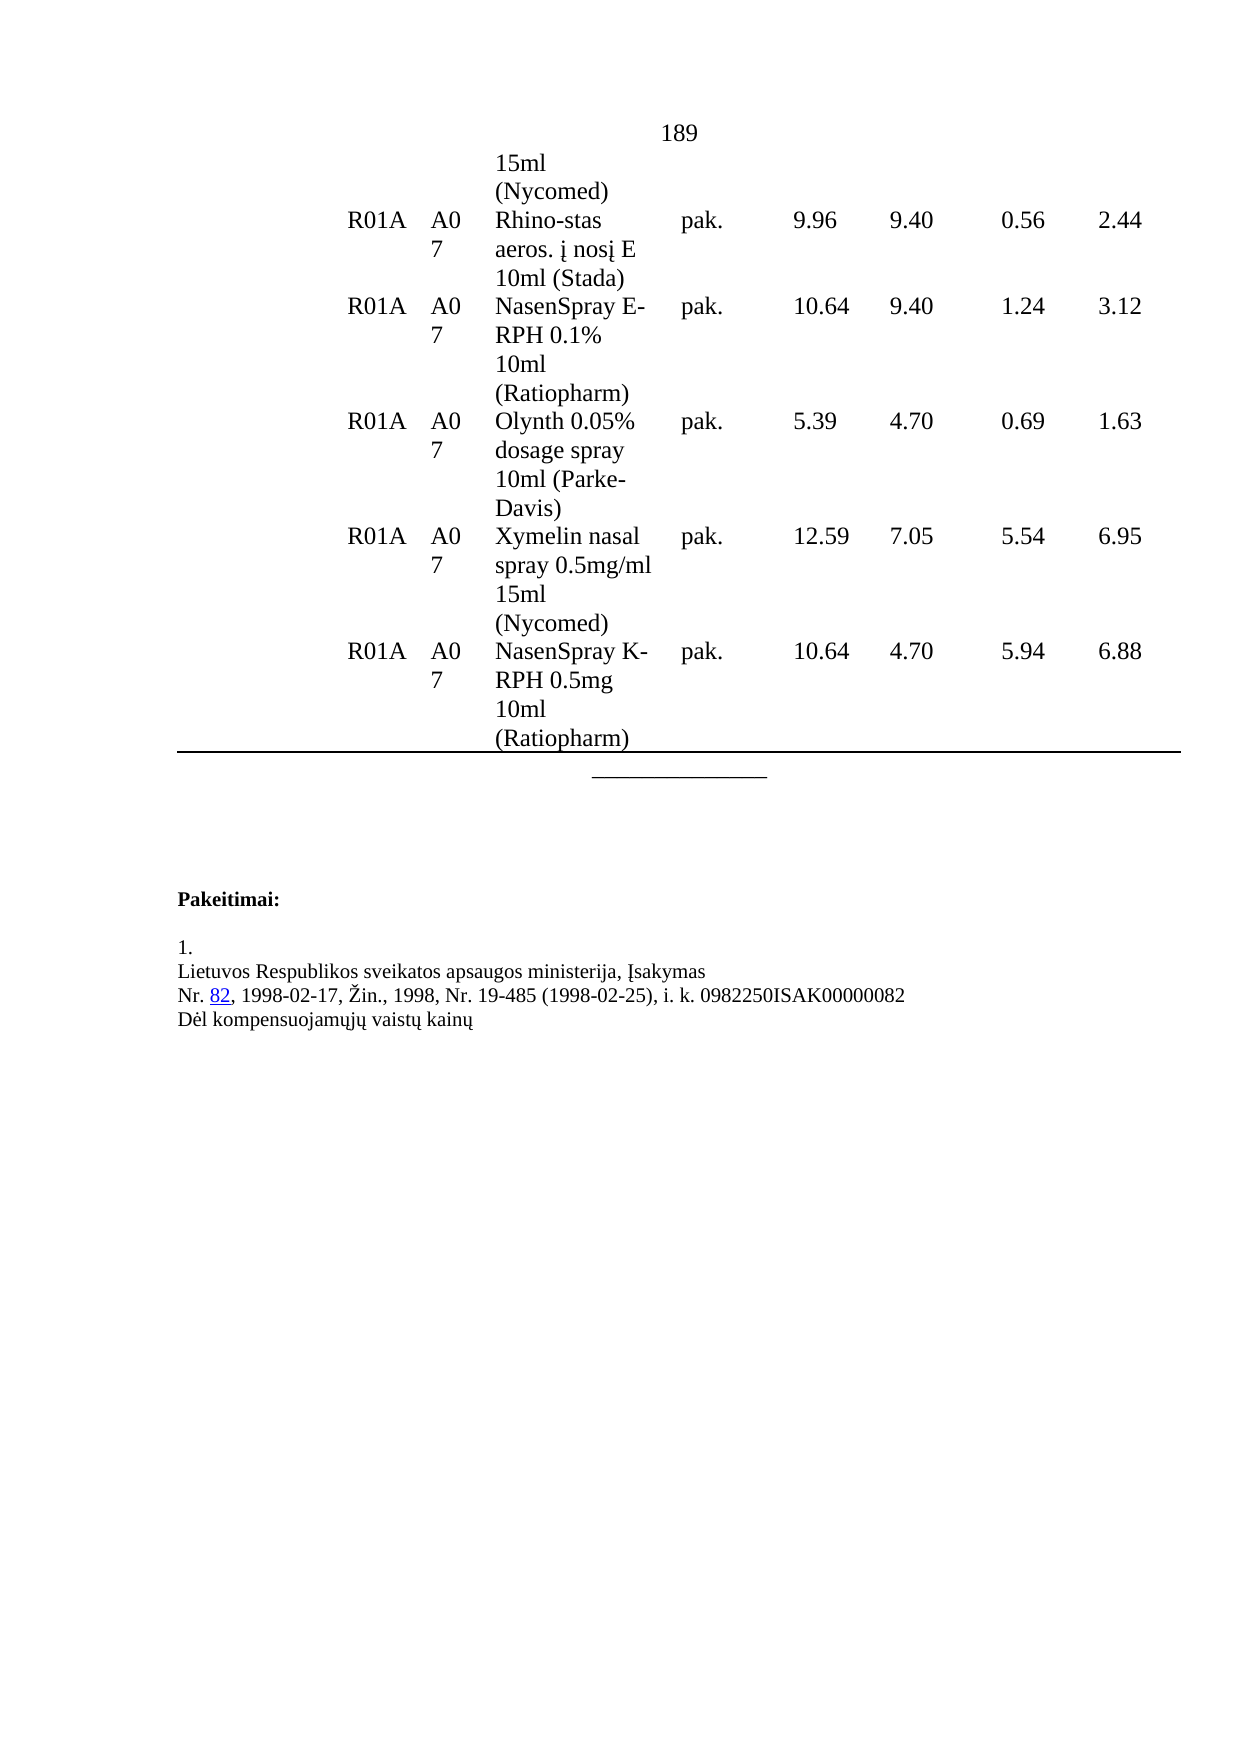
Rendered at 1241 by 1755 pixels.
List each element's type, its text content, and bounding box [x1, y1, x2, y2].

table_cell [177, 636, 271, 751]
table_cell Xymelin nasal spray 0.5mg/ml 15ml (Nycomed) [484, 521, 669, 636]
table_cell pak. [670, 406, 782, 521]
table_cell 12.59 [782, 521, 878, 636]
table_cell [271, 148, 336, 205]
table_cell [670, 148, 782, 205]
table_cell A07 [419, 406, 483, 521]
table_cell [177, 521, 271, 636]
table_cell [271, 205, 336, 291]
table_cell A07 [419, 205, 483, 291]
table_cell 10.64 [782, 291, 878, 406]
table_cell A07 [419, 636, 483, 751]
table_cell [1087, 148, 1181, 205]
table_cell [782, 148, 878, 205]
table_cell pak. [670, 291, 782, 406]
table_cell pak. [670, 521, 782, 636]
table_cell [271, 291, 336, 406]
table_cell [336, 148, 419, 205]
table_cell [271, 406, 336, 521]
table_cell Rhino-stas aeros. į nosį E 10ml (Stada) [484, 205, 669, 291]
table_cell 15ml (Nycomed) [484, 148, 669, 205]
table_cell [271, 636, 336, 751]
table_cell R01A [336, 291, 419, 406]
table_cell 5.39 [782, 406, 878, 521]
table_cell 0.56 [990, 205, 1087, 291]
table_cell R01A [336, 636, 419, 751]
table_cell 9.40 [878, 205, 990, 291]
table_cell 6.95 [1087, 521, 1181, 636]
text 1. [177, 935, 1181, 959]
text Dėl kompensuojamųjų vaistų kainų [177, 1007, 1181, 1031]
table_cell 7.05 [878, 521, 990, 636]
table_cell 0.69 [990, 406, 1087, 521]
table_cell [177, 406, 271, 521]
table_cell 1.63 [1087, 406, 1181, 521]
table_cell 1.24 [990, 291, 1087, 406]
table_cell Olynth 0.05% dosage spray 10ml (Parke-Davis) [484, 406, 669, 521]
table_cell R01A [336, 521, 419, 636]
table_cell 6.88 [1087, 636, 1181, 751]
table_cell 5.94 [990, 636, 1087, 751]
table_cell [177, 291, 271, 406]
table_cell A07 [419, 291, 483, 406]
table_cell NasenSpray E-RPH 0.1% 10ml (Ratiopharm) [484, 291, 669, 406]
table_cell R01A [336, 406, 419, 521]
table_cell 5.54 [990, 521, 1087, 636]
table_cell R01A [336, 205, 419, 291]
table_cell 3.12 [1087, 291, 1181, 406]
table_cell pak. [670, 205, 782, 291]
table_cell 4.70 [878, 406, 990, 521]
table_cell [177, 148, 271, 205]
table_cell [878, 148, 990, 205]
table_cell 9.96 [782, 205, 878, 291]
table_cell [271, 521, 336, 636]
table_cell [177, 205, 271, 291]
table_cell [419, 148, 483, 205]
table_cell 9.40 [878, 291, 990, 406]
table_cell 10.64 [782, 636, 878, 751]
text Nr. 82, 1998-02-17, Žin., 1998, Nr. 19-485 (1998-02-25), i. k. 0982250ISAK00000082 [177, 983, 1181, 1007]
table_cell 4.70 [878, 636, 990, 751]
text Lietuvos Respublikos sveikatos apsaugos ministerija, Įsakymas [177, 959, 1181, 983]
text Pakeitimai: [177, 887, 1181, 911]
table_cell NasenSpray K-RPH 0.5mg 10ml (Ratiopharm) [484, 636, 669, 751]
table_cell [990, 148, 1087, 205]
text ______________ [177, 753, 1181, 781]
table_cell A07 [419, 521, 483, 636]
table_cell pak. [670, 636, 782, 751]
table_cell 2.44 [1087, 205, 1181, 291]
